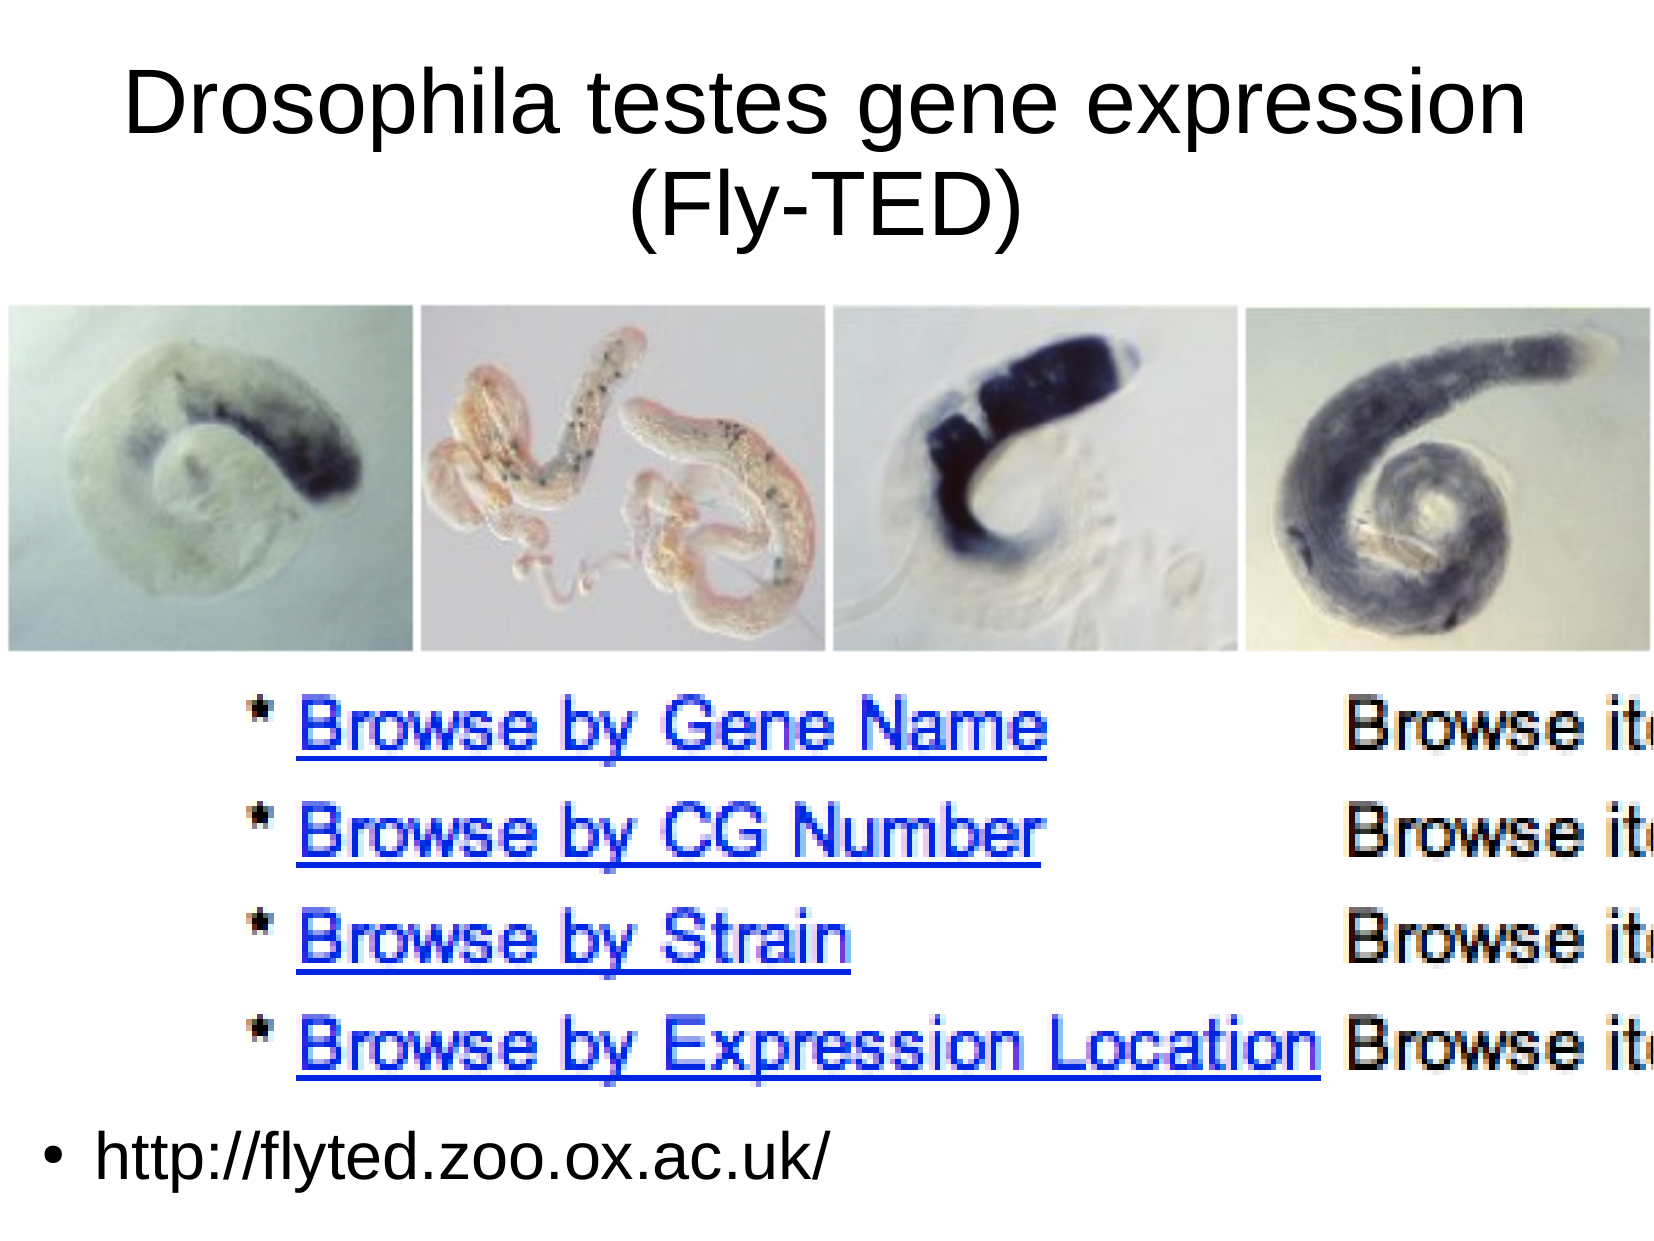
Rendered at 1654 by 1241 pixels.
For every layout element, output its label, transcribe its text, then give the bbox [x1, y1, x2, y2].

picture [213, 661, 1654, 1104]
picture [4, 298, 1654, 660]
list http://flyted.zoo.ox.ac.uk/ [23, 1119, 1479, 1205]
title Drosophila testes gene expression (Fly-TED) [82, 49, 1571, 257]
